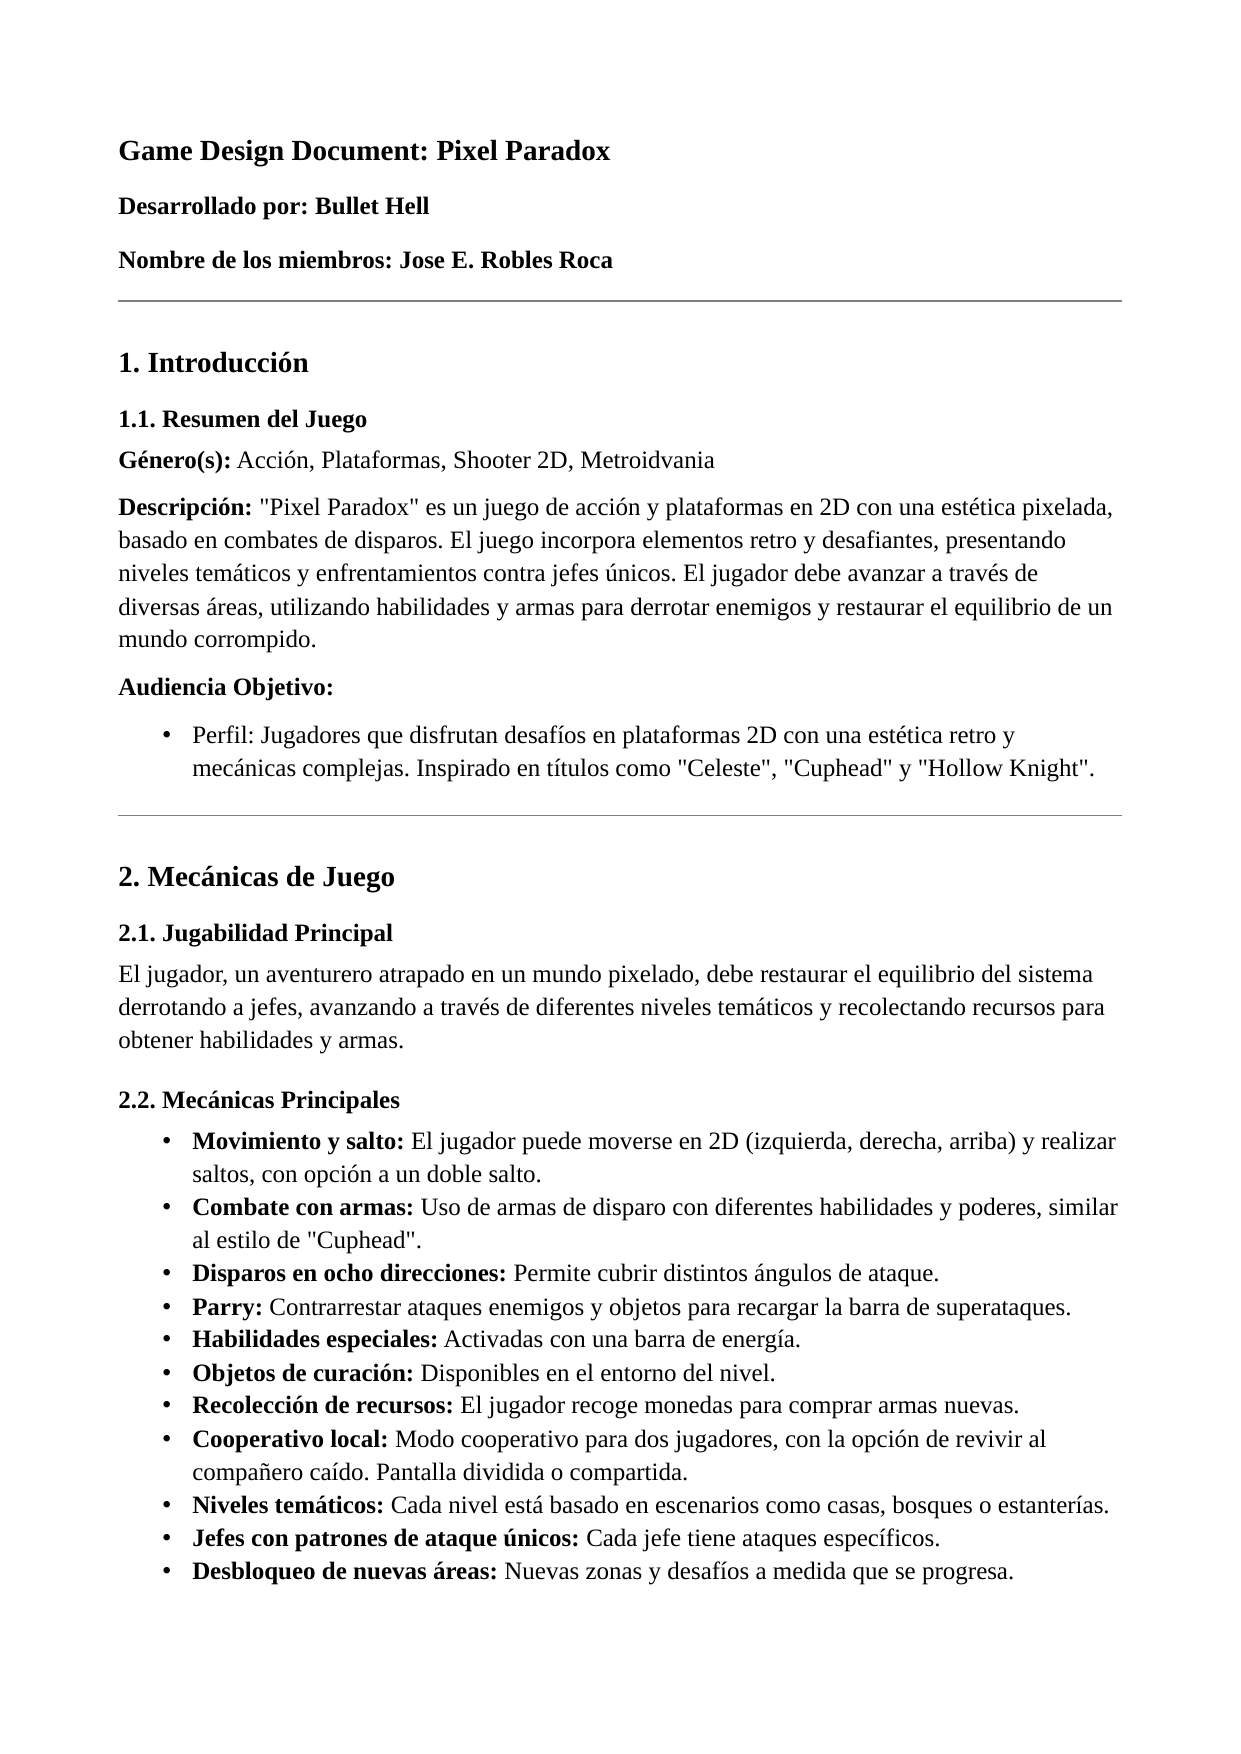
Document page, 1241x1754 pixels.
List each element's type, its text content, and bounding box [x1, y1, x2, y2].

list Cooperativo local: Modo cooperativo para dos jugadores, con la opción de revivir al compañero caído. Pantalla dividida o compartida. [162, 1424, 1122, 1485]
list Recolección de recursos: El jugador recoge monedas para comprar armas nuevas. [162, 1391, 1122, 1419]
list Movimiento y salto: El jugador puede moverse en 2D (izquierda, derecha, arriba) y realizar saltos, con opción a un doble salto. [162, 1126, 1122, 1188]
list Combate con armas: Uso de armas de disparo con diferentes habilidades y poderes, similar al estilo de "Cuphead". [162, 1192, 1122, 1254]
text El jugador, un aventurero atrapado en un mundo pixelado, debe restaurar el equilibrio del sistema derrotando a jefes, avanzando a través de diferentes niveles temáticos y recolectando recursos para obtener habilidades y armas. [118, 959, 1122, 1054]
list Niveles temáticos: Cada nivel está basado en escenarios como casas, bosques o estanterías. [162, 1490, 1122, 1518]
list Objetos de curación: Disponibles en el entorno del nivel. [162, 1358, 1122, 1386]
text Descripción: "Pixel Paradox" es un juego de acción y plataformas en 2D con una estética pixelada, basado en combates de disparos. El juego incorpora elementos retro y desafiantes, presentando niveles temáticos y enfrentamientos contra jefes únicos. El jugador debe avanzar a través de diversas áreas, utilizando habilidades y armas para derrotar enemigos y restaurar el equilibrio de un mundo corrompido. [118, 492, 1122, 653]
subtitle 1. Introducción [118, 345, 1122, 379]
subtitle 2. Mecánicas de Juego [118, 859, 1122, 893]
text Género(s): Acción, Plataformas, Shooter 2D, Metroidvania [118, 445, 1122, 474]
subtitle Nombre de los miembros: Jose E. Robles Roca [118, 245, 1122, 274]
subtitle 2.2. Mecánicas Principales [118, 1085, 1122, 1114]
list Desbloqueo de nuevas áreas: Nuevas zonas y desafíos a medida que se progresa. [162, 1556, 1122, 1584]
subtitle 2.1. Jugabilidad Principal [118, 918, 1122, 947]
text Audiencia Objetivo: [118, 672, 1122, 701]
list Habilidades especiales: Activadas con una barra de energía. [162, 1324, 1122, 1353]
list Jefes con patrones de ataque únicos: Cada jefe tiene ataques específicos. [162, 1523, 1122, 1551]
subtitle Game Design Document: Pixel Paradox [118, 133, 1122, 166]
list Perfil: Jugadores que disfrutan desafíos en plataformas 2D con una estética retro y mecánicas complejas. Inspirado en títulos como "Celeste", "Cuphead" y "Hollow Knight". [162, 720, 1122, 782]
subtitle 1.1. Resumen del Juego [118, 404, 1122, 432]
list Parry: Contrarrestar ataques enemigos y objetos para recargar la barra de superataques. [162, 1292, 1122, 1320]
list Disparos en ocho direcciones: Permite cubrir distintos ángulos de ataque. [162, 1258, 1122, 1287]
subtitle Desarrollado por: Bullet Hell [118, 191, 1122, 220]
